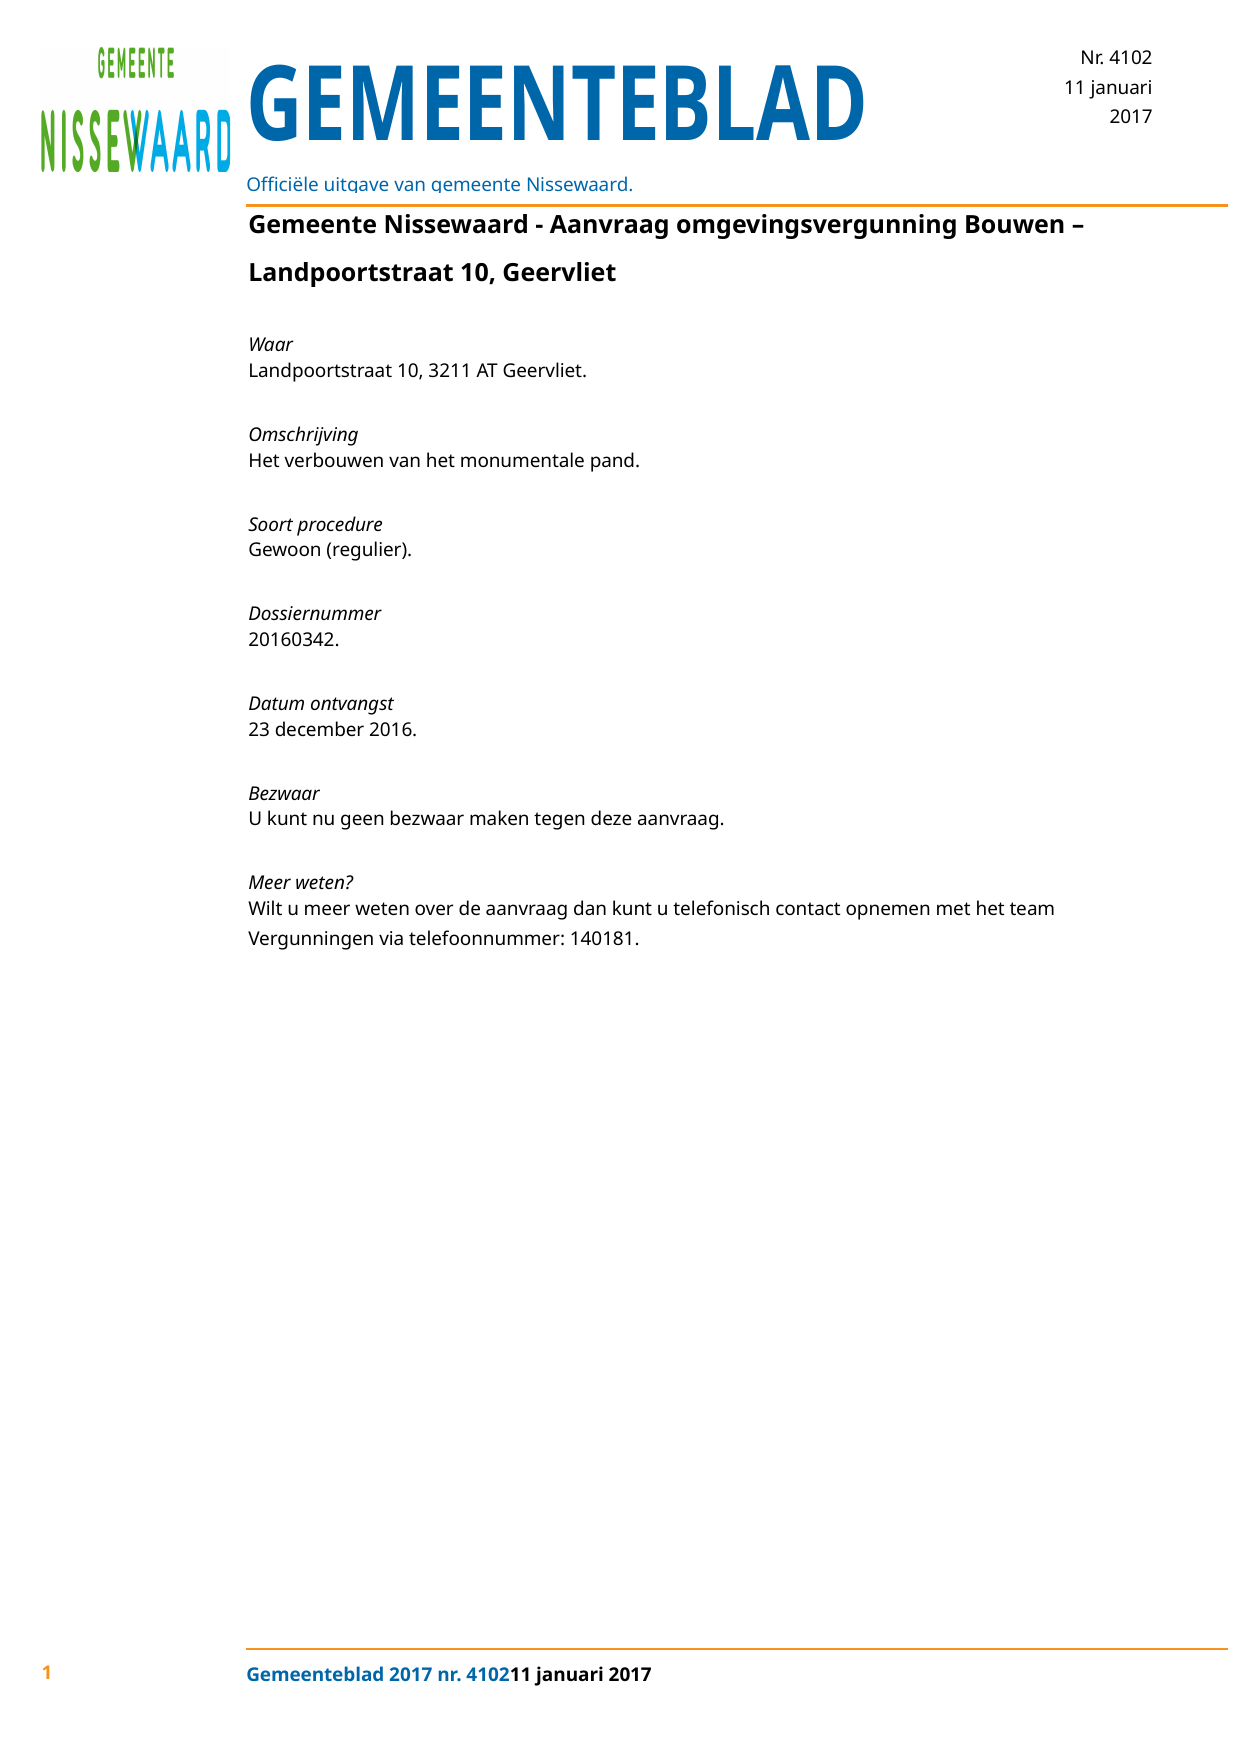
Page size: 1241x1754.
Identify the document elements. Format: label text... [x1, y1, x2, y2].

picture [201, 122, 206, 138]
text 20160342. [248, 626, 1152, 652]
text Het verbouwen van het monumentale pand. [248, 447, 1152, 473]
text Meer weten? [248, 869, 1152, 895]
picture [41, 47, 231, 172]
text Datum ontvangst [248, 690, 1152, 716]
text U kunt nu geen bezwaar maken tegen deze aanvraag. [248, 806, 1152, 831]
text Gemeente Nissewaard - Aanvraag omgevingsvergunning Bouwen – Landpoortstraat 10, Geervliet [248, 207, 1152, 288]
text Bezwaar [248, 780, 1152, 806]
text Gewoon (regulier). [248, 537, 1152, 562]
text Waar [248, 331, 1152, 357]
text Landpoortstraat 10, 3211 AT Geervliet. [248, 357, 1152, 383]
text Omschrijving [248, 421, 1152, 447]
picture [222, 122, 227, 160]
text 23 december 2016. [248, 716, 1152, 742]
picture [200, 151, 206, 172]
text Wilt u meer weten over de aanvraag dan kunt u telefonisch contact opnemen met het team Vergunningen via telefoonnummer: 140181. [248, 895, 1152, 951]
text Soort procedure [248, 511, 1152, 537]
picture [176, 157, 187, 172]
text Dossiernummer [248, 601, 1152, 626]
picture [154, 157, 165, 172]
